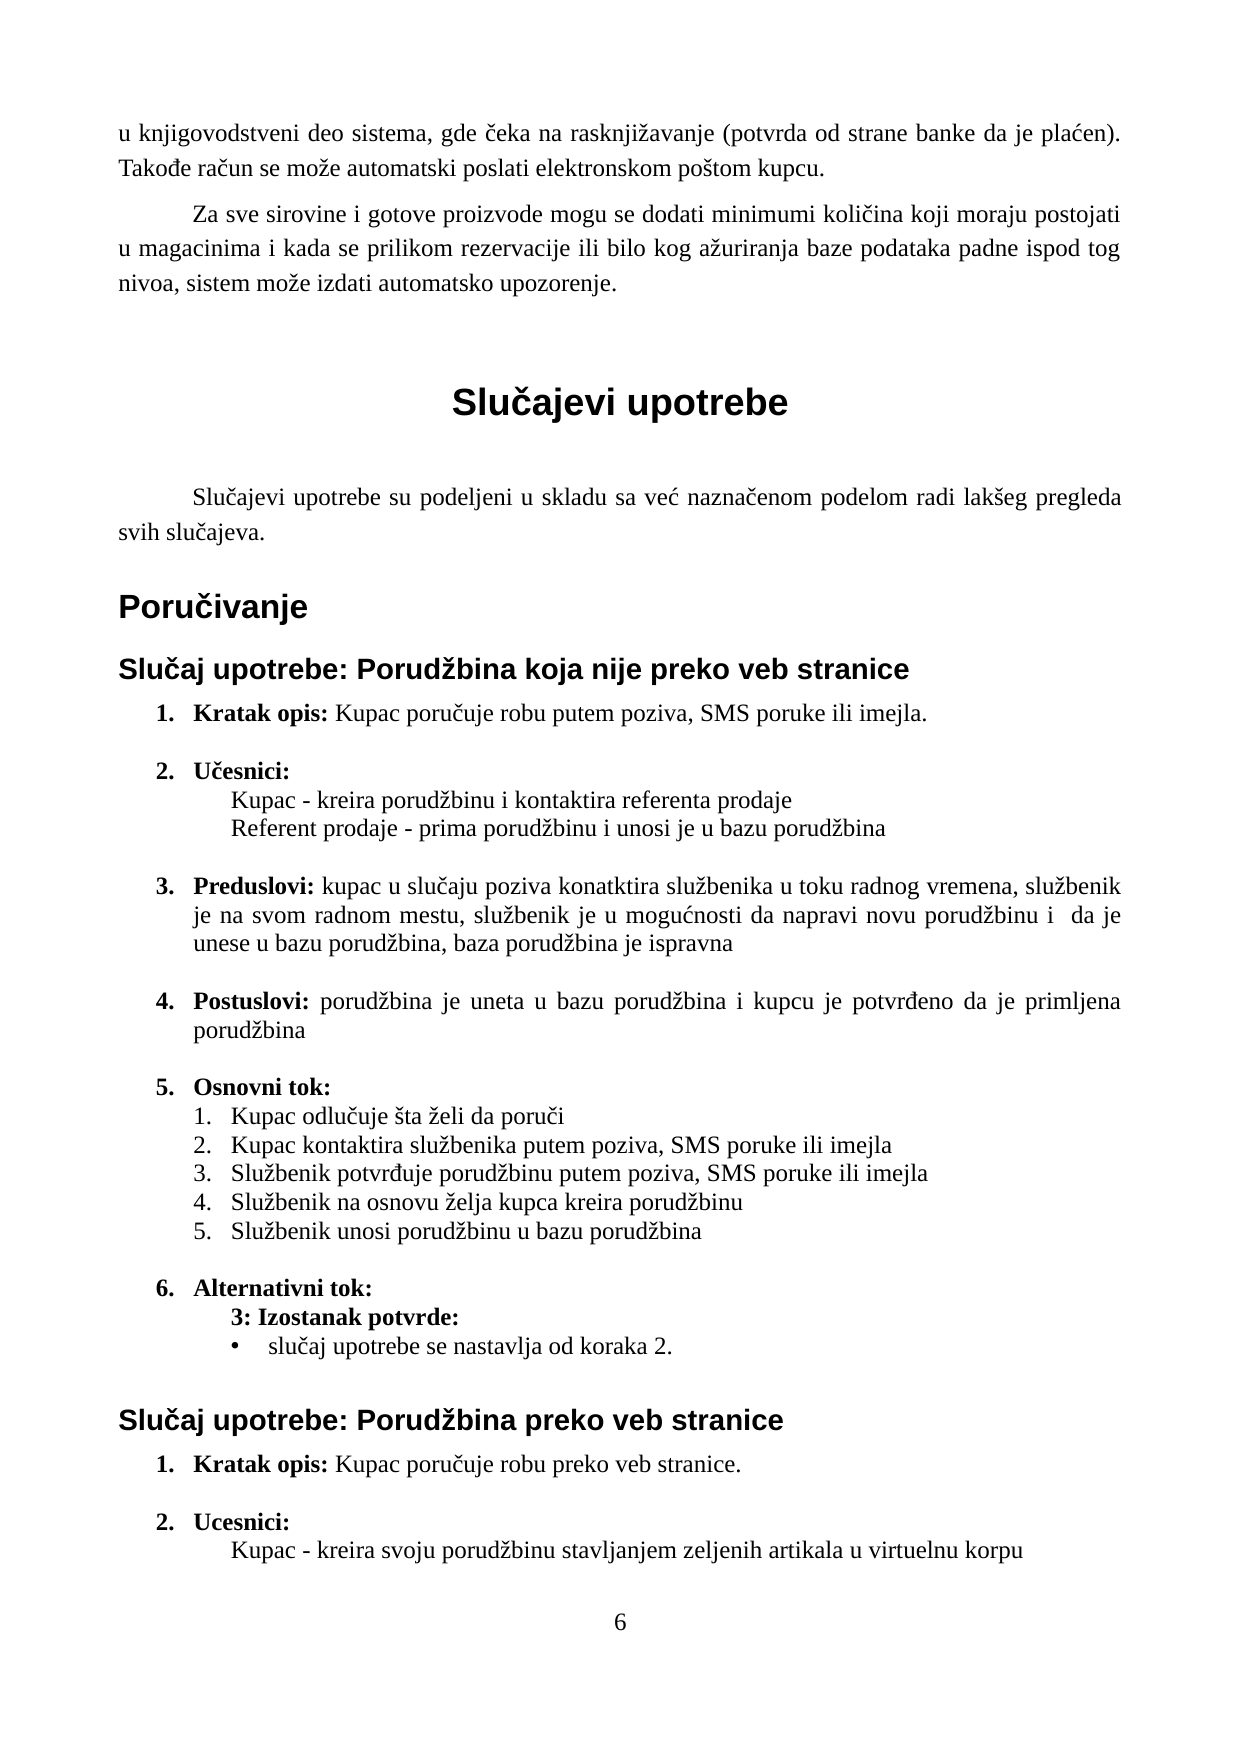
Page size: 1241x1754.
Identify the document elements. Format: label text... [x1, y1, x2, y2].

subtitle Poručivanje [118, 587, 1122, 625]
list Kupac - kreira porudžbinu i kontaktira referenta prodaje [193, 785, 1122, 813]
text Slučajevi upotrebe su podeljeni u skladu sa već naznačenom podelom radi lakšeg pregleda svih slučajeva. [118, 482, 1122, 545]
list Kupac kontaktira službenika putem poziva, SMS poruke ili imejla [193, 1130, 1122, 1158]
list Preduslovi: kupac u slučaju poziva konatktira službenika u toku radnog vremena, službenik je na svom radnom mestu, službenik je u mogućnosti da napravi novu porudžbinu i da je unese u bazu porudžbina, baza porudžbina je ispravna [156, 871, 1122, 957]
list Službenik unosi porudžbinu u bazu porudžbina [193, 1216, 1122, 1245]
list slučaj upotrebe se nastavlja od koraka 2. [231, 1331, 1122, 1360]
list Službenik na osnovu želja kupca kreira porudžbinu [193, 1187, 1122, 1216]
list Kupac - kreira svoju porudžbinu stavljanjem zeljenih artikala u virtuelnu korpu [193, 1536, 1122, 1564]
list Ucesnici: [156, 1507, 1122, 1536]
list 3: Izostanak potvrde: [193, 1302, 1122, 1331]
list Službenik potvrđuje porudžbinu putem poziva, SMS poruke ili imejla [193, 1158, 1122, 1187]
subtitle Slučaj upotrebe: Porudžbina koja nije preko veb stranice [118, 652, 1122, 686]
list Osnovni tok: [156, 1072, 1122, 1101]
list Postuslovi: porudžbina je uneta u bazu porudžbina i kupcu je potvrđeno da je primljena porudžbina [156, 986, 1122, 1043]
list Referent prodaje - prima porudžbinu i unosi je u bazu porudžbina [193, 813, 1122, 842]
text Za sve sirovine i gotove proizvode mogu se dodati minimumi količina koji moraju postojati u magacinima i kada se prilikom rezervacije ili bilo kog ažuriranja baze podataka padne ispod tog nivoa, sistem može izdati automatsko upozorenje. [118, 199, 1122, 297]
text u knjigovodstveni deo sistema, gde čeka na rasknjižavanje (potvrda od strane banke da je plaćen). Takođe račun se može automatski poslati elektronskom poštom kupcu. [118, 118, 1122, 181]
list Alternativni tok: [156, 1273, 1122, 1302]
list Kratak opis: Kupac poručuje robu putem poziva, SMS poruke ili imejla. [156, 698, 1122, 727]
list Učesnici: [156, 756, 1122, 785]
list Kratak opis: Kupac poručuje robu preko veb stranice. [156, 1449, 1122, 1478]
subtitle Slučajevi upotrebe [118, 380, 1122, 423]
subtitle Slučaj upotrebe: Porudžbina preko veb stranice [118, 1403, 1122, 1437]
list Kupac odlučuje šta želi da poruči [193, 1101, 1122, 1130]
